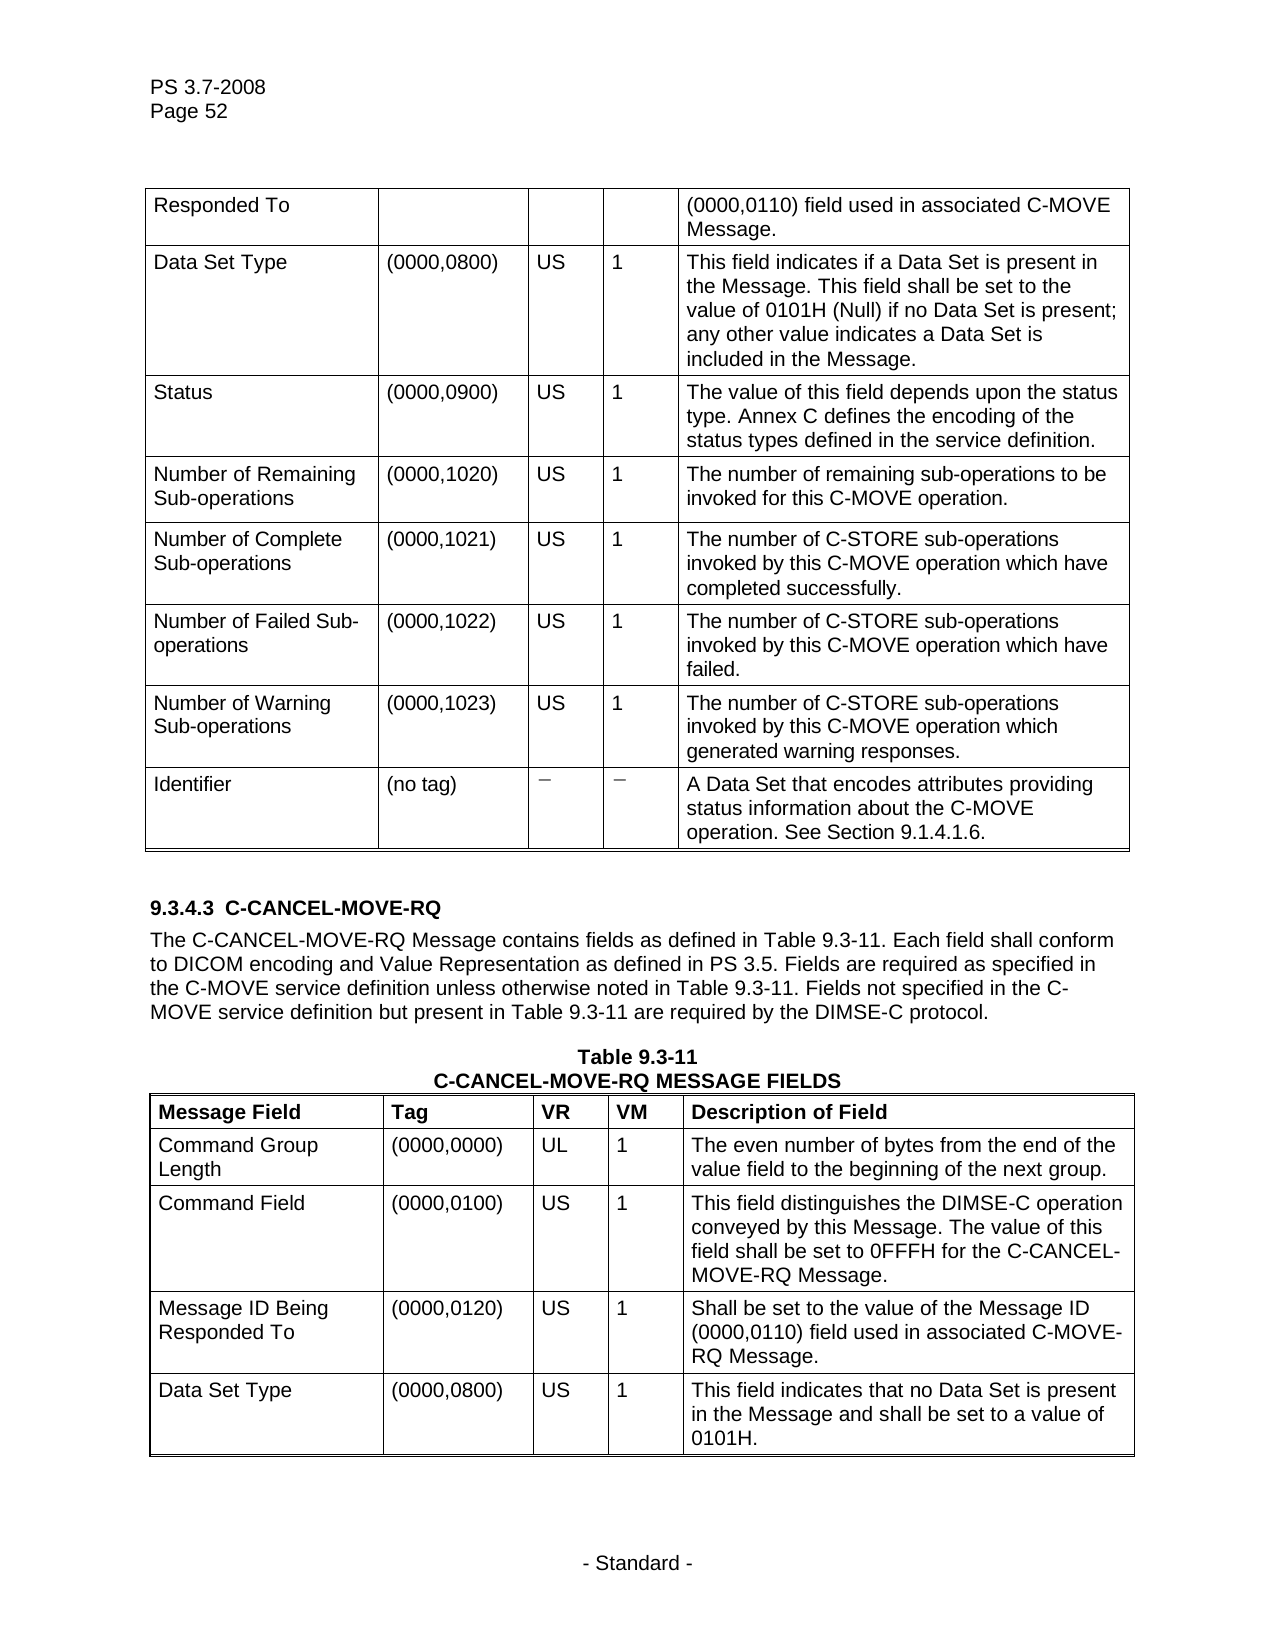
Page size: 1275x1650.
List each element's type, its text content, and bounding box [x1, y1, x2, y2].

table_cell 1 [609, 1186, 683, 1291]
table_cell Number of Failed Sub-operations [146, 605, 378, 685]
table_header Tag [384, 1096, 533, 1128]
text The C-CANCEL-MOVE-RQ Message contains fields as defined in Table 9.3-11. Each field shall conform to DICOM encoding and Value Representation as defined in PS 3.5. Fields are required as specified in the C-MOVE service definition unless otherwise noted in Table 9.3-11. Fields not specified in the C-MOVE service definition but present in Table 9.3-11 are required by the DIMSE-C protocol. [150, 928, 1125, 1024]
table_header VM [609, 1096, 683, 1128]
table_cell Shall be set to the value of the Message ID (0000,0110) field used in associated C-MOVE-RQ Message. [684, 1292, 1134, 1372]
table_cell US [529, 686, 603, 767]
table_cell (0000,0800) [379, 246, 528, 375]
table_cell (0000,0100) [384, 1186, 533, 1291]
table_cell Data Set Type [151, 1374, 383, 1454]
table_cell Status [146, 376, 378, 456]
table_cell Command Field [151, 1186, 383, 1291]
table_cell 1 [609, 1129, 683, 1185]
table_cell 1 [604, 523, 678, 604]
table_cell (0000,1023) [379, 686, 528, 767]
table_cell [379, 189, 528, 245]
table_cell The number of C-STORE sub-operations invoked by this C-MOVE operation which have failed. [679, 605, 1129, 685]
table_cell Number of Remaining Sub-operations [146, 457, 378, 522]
table_cell 1 [604, 376, 678, 456]
table_header Description of Field [684, 1096, 1134, 1128]
table_cell 1 [609, 1374, 683, 1454]
table_cell The number of C-STORE sub-operations invoked by this C-MOVE operation which have completed successfully. [679, 523, 1129, 604]
table_cell 1 [604, 457, 678, 522]
table_header Message Field [151, 1096, 383, 1128]
table_cell (0000,0110) field used in associated C-MOVE Message. [679, 189, 1129, 245]
table_cell US [529, 246, 603, 375]
table_cell (0000,0000) [384, 1129, 533, 1185]
table_cell A Data Set that encodes attributes providing status information about the C-MOVE operation. See Section 9.1.4.1.6. [679, 768, 1129, 848]
table_cell This field indicates if a Data Set is present in the Message. This field shall be set to the value of 0101H (Null) if no Data Set is present; any other value indicates a Data Set is included in the Message. [679, 246, 1129, 375]
table_cell (0000,1022) [379, 605, 528, 685]
table_cell The number of remaining sub-operations to be invoked for this C-MOVE operation. [679, 457, 1129, 522]
subtitle 9.3.4.3 C-CANCEL-MOVE-RQ [150, 896, 1125, 919]
table_header VR [534, 1096, 608, 1128]
table_cell 1 [604, 246, 678, 375]
table_cell Responded To [146, 189, 378, 245]
table_cell The even number of bytes from the end of the value field to the beginning of the next group. [684, 1129, 1134, 1185]
table_cell [529, 189, 603, 245]
table_cell US [529, 523, 603, 604]
table_cell US [534, 1374, 608, 1454]
table_cell Number of Complete Sub-operations [146, 523, 378, 604]
table_cell US [529, 376, 603, 456]
table_cell The value of this field depends upon the status type. Annex C defines the encoding of the status types defined in the service definition. [679, 376, 1129, 456]
title Table 9.3-11 C-CANCEL-MOVE-RQ MESSAGE FIELDS [150, 1045, 1125, 1093]
table_cell US [529, 457, 603, 522]
table_cell Data Set Type [146, 246, 378, 375]
table_cell This field distinguishes the DIMSE‑C operation conveyed by this Message. The value of this field shall be set to 0FFFH for the C-CANCEL-MOVE-RQ Message. [684, 1186, 1134, 1291]
table_cell  [529, 768, 603, 848]
table_cell US [534, 1292, 608, 1372]
table_cell [604, 189, 678, 245]
table_cell Number of Warning Sub-operations [146, 686, 378, 767]
table_cell Command Group Length [151, 1129, 383, 1185]
table_cell US [529, 605, 603, 685]
table_cell This field indicates that no Data Set is present in the Message and shall be set to a value of 0101H. [684, 1374, 1134, 1454]
table_cell UL [534, 1129, 608, 1185]
table_cell (0000,1020) [379, 457, 528, 522]
table_cell  [604, 768, 678, 848]
table_cell The number of C-STORE sub-operations invoked by this C-MOVE operation which generated warning responses. [679, 686, 1129, 767]
table_cell 1 [604, 686, 678, 767]
table_cell (no tag) [379, 768, 528, 848]
table_cell 1 [604, 605, 678, 685]
table_cell (0000,0120) [384, 1292, 533, 1372]
table_cell US [534, 1186, 608, 1291]
table_cell (0000,0900) [379, 376, 528, 456]
table_cell Message ID Being Responded To [151, 1292, 383, 1372]
table_cell (0000,1021) [379, 523, 528, 604]
table_cell Identifier [146, 768, 378, 848]
table_cell (0000,0800) [384, 1374, 533, 1454]
table_cell 1 [609, 1292, 683, 1372]
